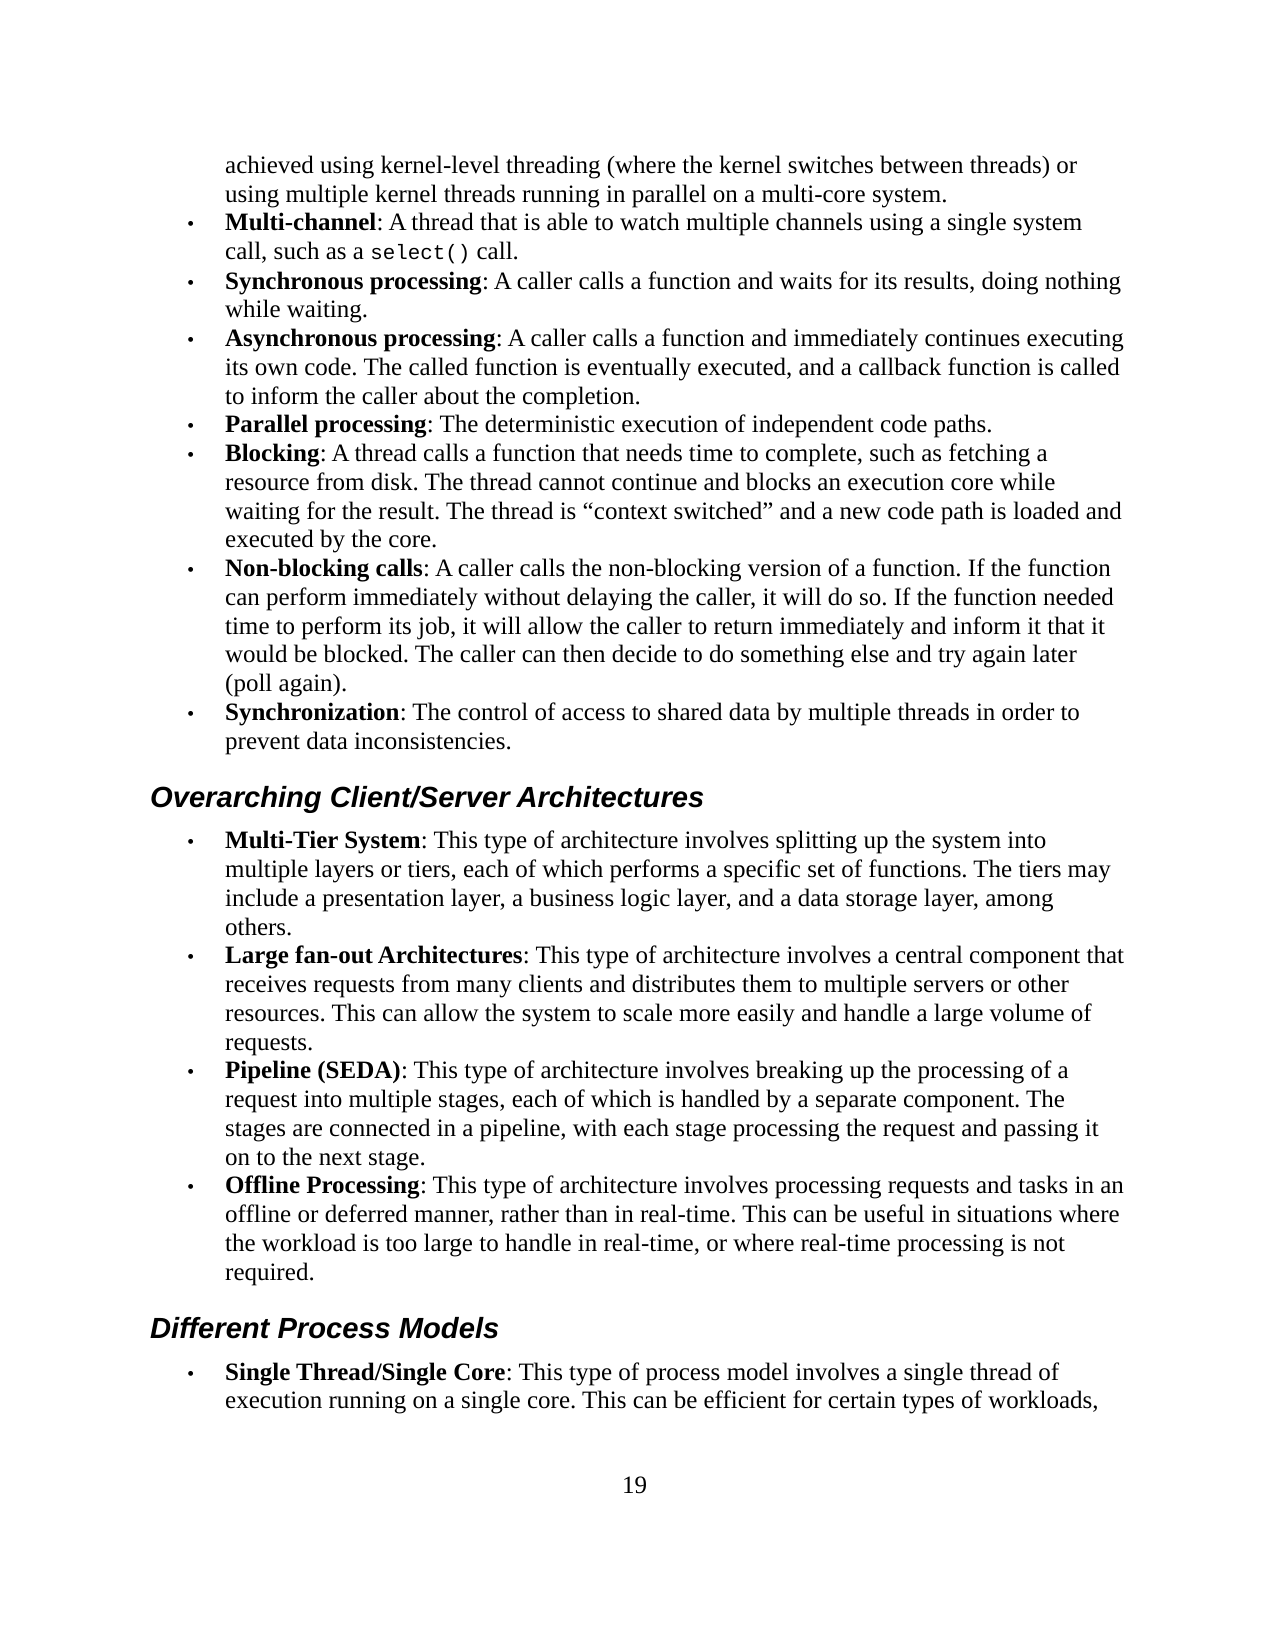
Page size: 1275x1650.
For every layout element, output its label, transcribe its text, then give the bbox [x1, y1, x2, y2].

list Asynchronous processing: A caller calls a function and immediately continues executing its own code. The called function is eventually executed, and a callback function is called to inform the caller about the completion. [187, 323, 1125, 409]
list Multi-channel: A thread that is able to watch multiple channels using a single system call, such as a select() call. [187, 207, 1125, 266]
list achieved using kernel-level threading (where the kernel switches between threads) or using multiple kernel threads running in parallel on a multi-core system. [187, 150, 1125, 207]
subtitle Different Process Models [150, 1311, 1125, 1344]
subtitle Overarching Client/Server Architectures [150, 779, 1125, 813]
list Synchronization: The control of access to shared data by multiple threads in order to prevent data inconsistencies. [187, 697, 1125, 754]
list Large fan-out Architectures: This type of architecture involves a central component that receives requests from many clients and distributes them to multiple servers or other resources. This can allow the system to scale more easily and handle a large volume of requests. [187, 941, 1125, 1056]
list Offline Processing: This type of architecture involves processing requests and tasks in an offline or deferred manner, rather than in real-time. This can be useful in situations where the workload is too large to handle in real-time, or where real-time processing is not required. [187, 1171, 1125, 1286]
list Multi-Tier System: This type of architecture involves splitting up the system into multiple layers or tiers, each of which performs a specific set of functions. The tiers may include a presentation layer, a business logic layer, and a data storage layer, among others. [187, 826, 1125, 941]
list Synchronous processing: A caller calls a function and waits for its results, doing nothing while waiting. [187, 266, 1125, 323]
list Single Thread/Single Core: This type of process model involves a single thread of execution running on a single core. This can be efficient for certain types of workloads, [187, 1357, 1125, 1414]
list Parallel processing: The deterministic execution of independent code paths. [187, 409, 1125, 438]
list Non-blocking calls: A caller calls the non-blocking version of a function. If the function can perform immediately without delaying the caller, it will do so. If the function needed time to perform its job, it will allow the caller to return immediately and inform it that it would be blocked. The caller can then decide to do something else and try again later (poll again). [187, 553, 1125, 697]
list Blocking: A thread calls a function that needs time to complete, such as fetching a resource from disk. The thread cannot continue and blocks an execution core while waiting for the result. The thread is “context switched” and a new code path is loaded and executed by the core. [187, 438, 1125, 553]
list Pipeline (SEDA): This type of architecture involves breaking up the processing of a request into multiple stages, each of which is handled by a separate component. The stages are connected in a pipeline, with each stage processing the request and passing it on to the next stage. [187, 1056, 1125, 1171]
